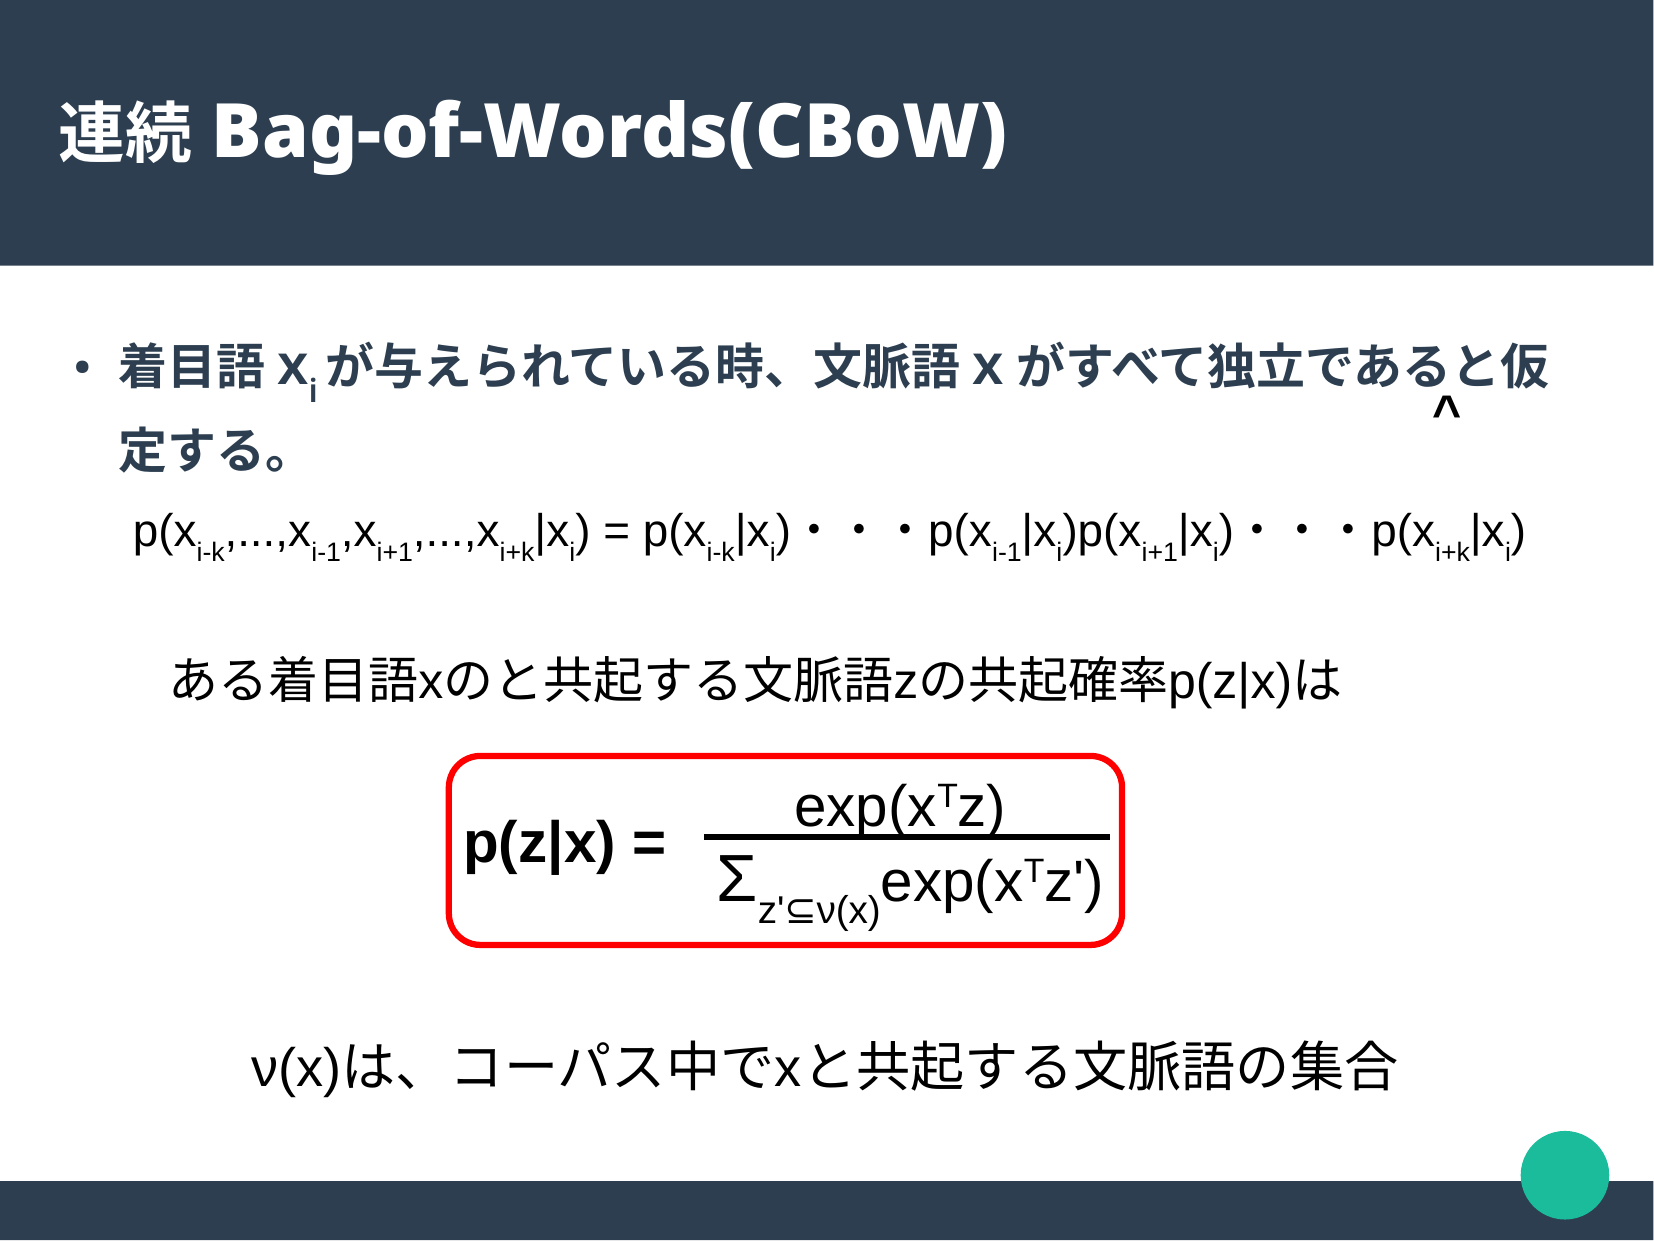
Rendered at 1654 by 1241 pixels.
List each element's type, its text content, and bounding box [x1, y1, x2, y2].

text_box p(z|x) = [452, 801, 719, 882]
text_box Σz'⊆ν(x)exp(xTz') [701, 833, 1118, 939]
text_box ある着目語xのと共起する文脈語zの共起確率p(z|x)は [153, 633, 1359, 712]
text_box ^ [1417, 377, 1465, 449]
text_box ν(x)は、コーパス中でxと共起する文脈語の集合 [236, 1015, 1418, 1100]
list 着目語xiが与えられている時、文脈語xがすべて独立であると仮定する。 [59, 324, 1595, 485]
text_box exp(xTz) [779, 766, 1035, 834]
title 連続Bag-of-Words(CBoW) [59, 49, 1595, 207]
text_box exp(xTz) [779, 840, 1035, 847]
text_box p(xi-k,...,xi-1,xi+1,...,xi+k|xi) = p(xi-k|xi)・・・p(xi-1|xi)p(xi+1|xi)・・・p(xi+k|xi) [118, 485, 1548, 567]
